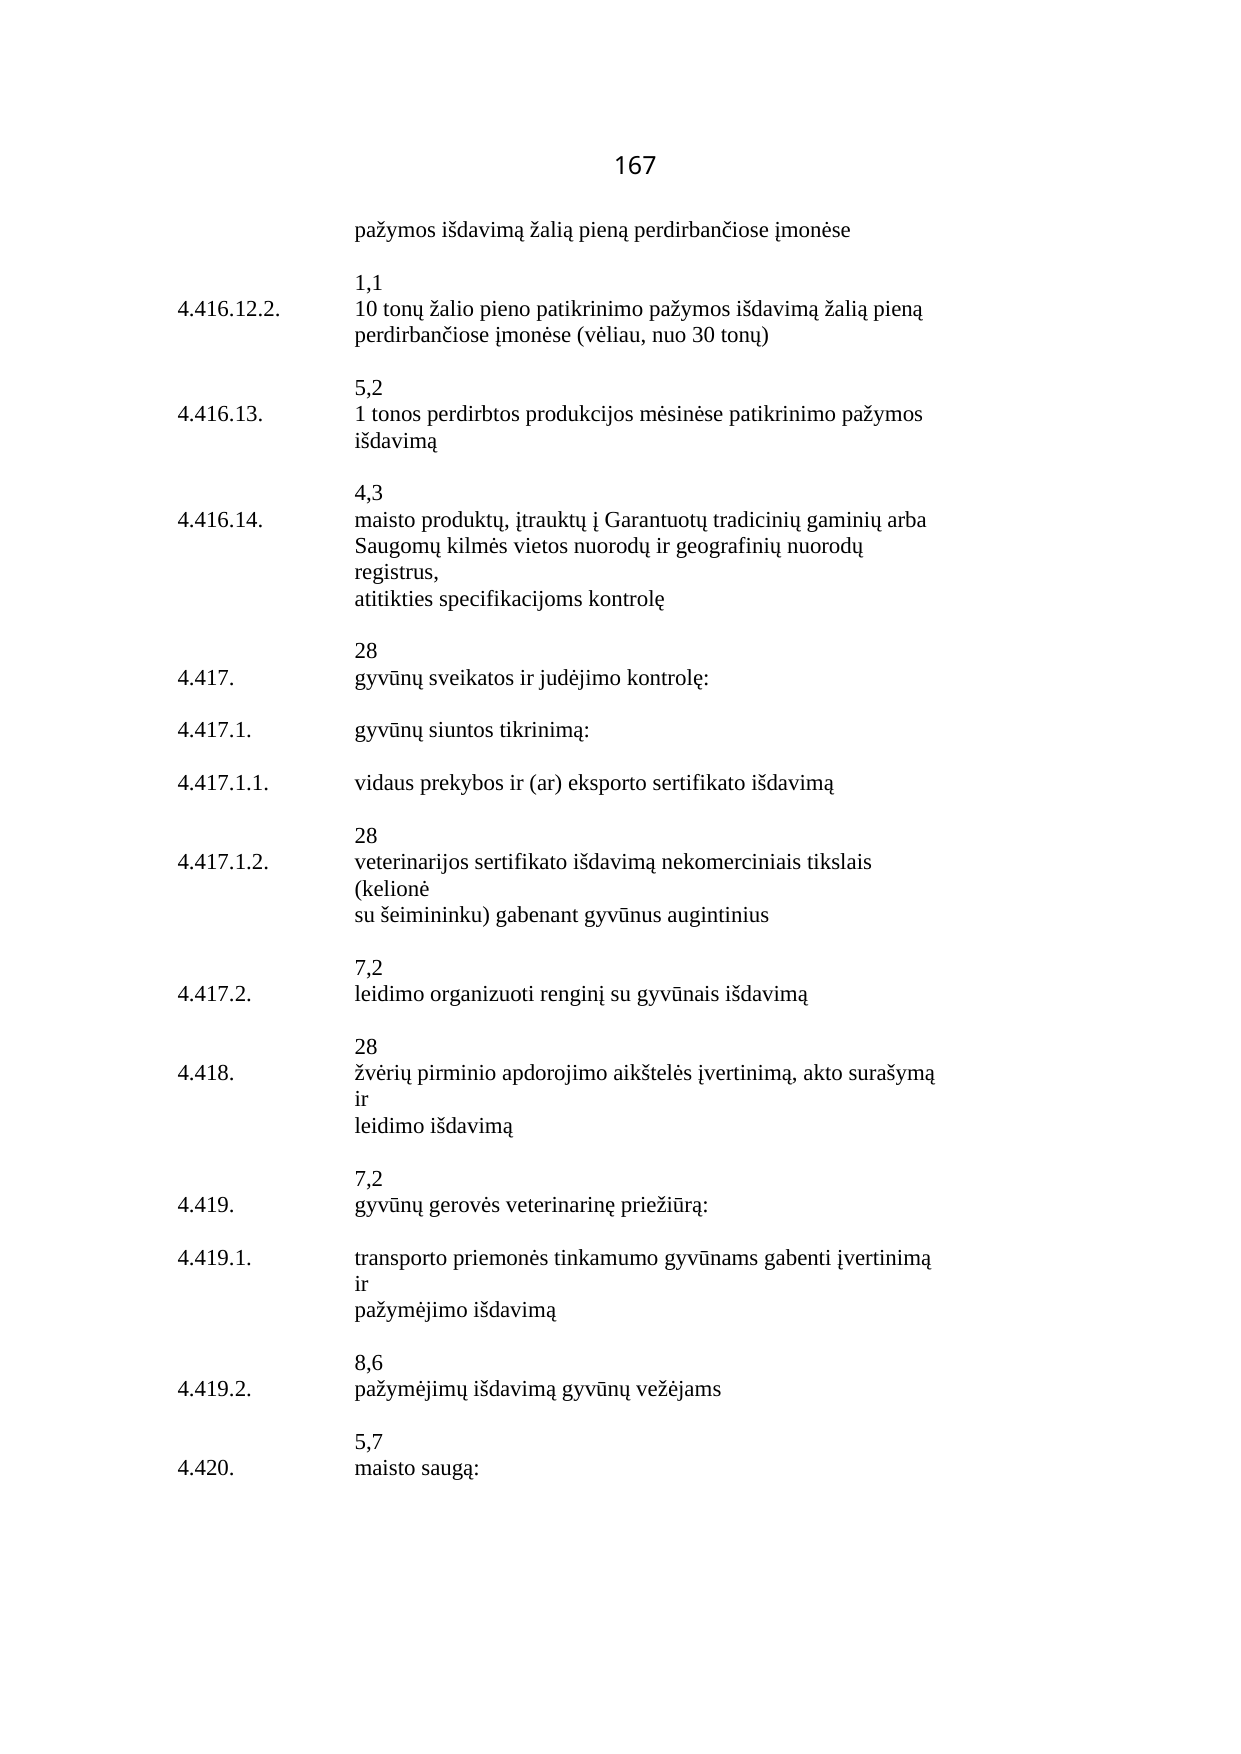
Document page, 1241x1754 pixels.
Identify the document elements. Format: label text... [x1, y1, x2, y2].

text leidimo išdavimą 7,2 [354, 1112, 945, 1191]
text 4.416.12.2. 10 tonų žalio pieno patikrinimo pažymos išdavimą žalią pieną [177, 295, 945, 321]
text 4.416.14. maisto produktų, įtrauktų į Garantuotų tradicinių gaminių arba [177, 506, 945, 532]
text 4.416.13. 1 tonos perdirbtos produkcijos mėsinėse patikrinimo pažymos [177, 400, 945, 427]
text 4.417.2. leidimo organizuoti renginį su gyvūnais išdavimą 28 [177, 980, 945, 1059]
text 4.418. žvėrių pirminio apdorojimo aikštelės įvertinimą, akto surašymą ir [177, 1059, 945, 1112]
text 4.419.1. transporto priemonės tinkamumo gyvūnams gabenti įvertinimą ir [177, 1244, 945, 1296]
text atitikties specifikacijoms kontrolę 28 [354, 585, 945, 664]
text su šeimininku) gabenant gyvūnus augintinius 7,2 [354, 901, 945, 980]
text 4.419.2. pažymėjimų išdavimą gyvūnų vežėjams 5,7 [177, 1375, 945, 1454]
text 4.420. maisto saugą: [177, 1454, 945, 1507]
text pažymos išdavimą žalią pieną perdirbančiose įmonėse 1,1 [354, 216, 945, 295]
text 4.417.1. gyvūnų siuntos tikrinimą: [177, 717, 945, 769]
text pažymėjimo išdavimą 8,6 [354, 1296, 945, 1375]
text 4.417.1.2. veterinarijos sertifikato išdavimą nekomerciniais tikslais (kelionė [177, 848, 945, 901]
text Saugomų kilmės vietos nuorodų ir geografinių nuorodų registrus, [354, 532, 945, 585]
text 4.417.1.1. vidaus prekybos ir (ar) eksporto sertifikato išdavimą 28 [177, 769, 945, 848]
text išdavimą 4,3 [354, 427, 945, 506]
text perdirbančiose įmonėse (vėliau, nuo 30 tonų) 5,2 [354, 321, 945, 400]
text 4.419. gyvūnų gerovės veterinarinę priežiūrą: [177, 1191, 945, 1244]
text 4.417. gyvūnų sveikatos ir judėjimo kontrolę: [177, 664, 945, 717]
